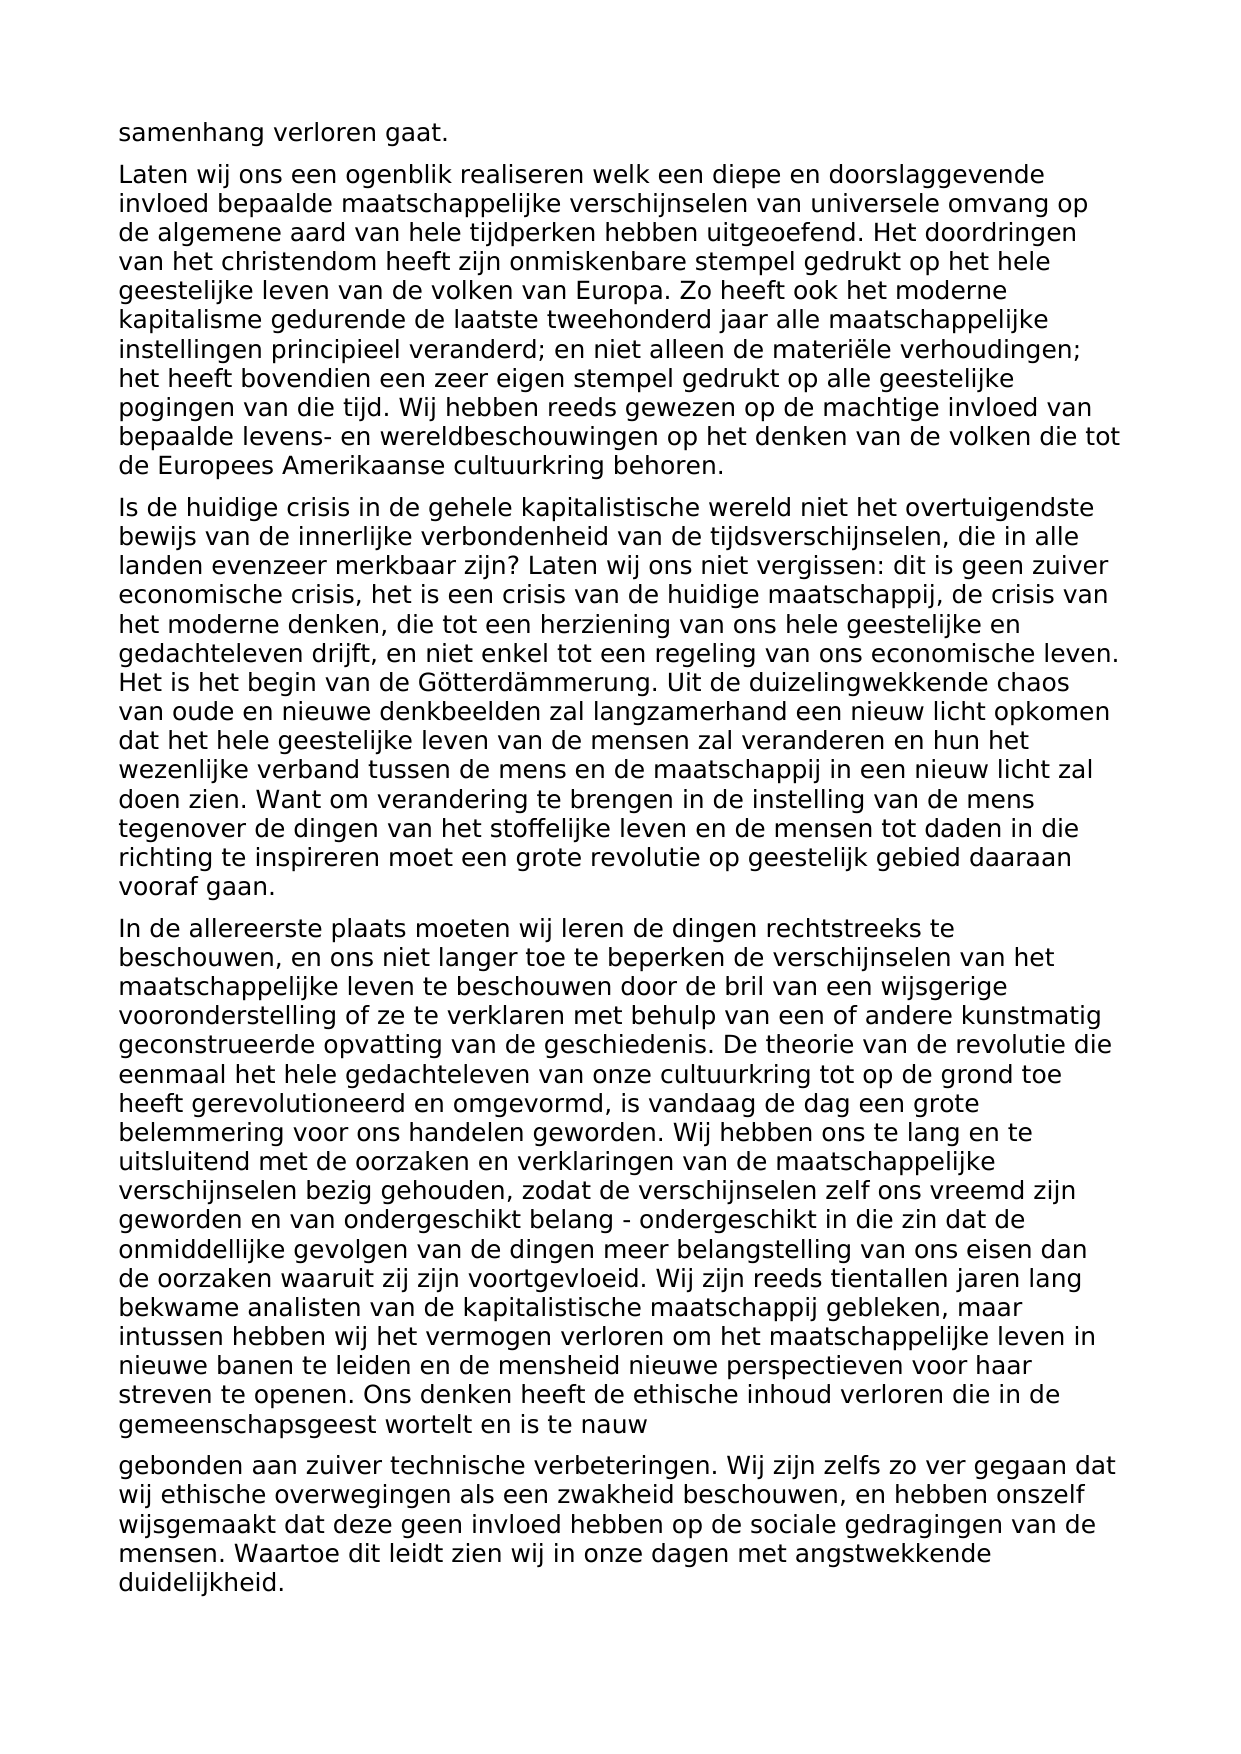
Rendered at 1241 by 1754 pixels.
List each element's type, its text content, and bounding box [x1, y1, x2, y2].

text In de allereerste plaats moeten wij leren de dingen rechtstreeks te beschouwen, en ons niet langer toe te beperken de verschijnselen van het maatschappelijke leven te beschouwen door de bril van een wijsgerige vooronderstelling of ze te verklaren met behulp van een of andere kunstmatig geconstrueerde opvatting van de geschiedenis. De theorie van de revolutie die eenmaal het hele gedachteleven van onze cultuurkring tot op de grond toe heeft gerevolutioneerd en omgevormd, is vandaag de dag een grote belemmering voor ons handelen geworden. Wij hebben ons te lang en te uitsluitend met de oorzaken en verklaringen van de maatschappelijke verschijnselen bezig gehouden, zodat de verschijnselen zelf ons vreemd zijn geworden en van ondergeschikt belang - ondergeschikt in die zin dat de onmiddellijke gevolgen van de dingen meer belangstelling van ons eisen dan de oorzaken waaruit zij zijn voortgevloeid. Wij zijn reeds tientallen jaren lang bekwame analisten van de kapitalistische maatschappij gebleken, maar intussen hebben wij het vermogen verloren om het maatschappelijke leven in nieuwe banen te leiden en de mensheid nieuwe perspectieven voor haar streven te openen. Ons denken heeft de ethische inhoud verloren die in de gemeenschapsgeest wortelt en is te nauw [118, 914, 1122, 1439]
text Laten wij ons een ogenblik realiseren welk een diepe en doorslaggevende invloed bepaalde maatschappelijke verschijnselen van universele omvang op de algemene aard van hele tijdperken hebben uitgeoefend. Het doordringen van het christendom heeft zijn onmiskenbare stempel gedrukt op het hele geestelijke leven van de volken van Europa. Zo heeft ook het moderne kapitalisme gedurende de laatste tweehonderd jaar alle maatschappelijke instellingen principieel veranderd; en niet alleen de materiële verhoudingen; het heeft bovendien een zeer eigen stempel gedrukt op alle geestelijke pogingen van die tijd. Wij hebben reeds gewezen op de machtige invloed van bepaalde levens- en wereldbeschouwingen op het denken van de volken die tot de Europees Amerikaanse cultuurkring behoren. [118, 160, 1122, 481]
text samenhang verloren gaat. [118, 118, 1122, 147]
text gebonden aan zuiver technische verbeteringen. Wij zijn zelfs zo ver gegaan dat wij ethische overwegingen als een zwakheid beschouwen, en hebben onszelf wijsgemaakt dat deze geen invloed hebben op de sociale gedragingen van de mensen. Waartoe dit leidt zien wij in onze dagen met angstwekkende duidelijkheid. [118, 1451, 1122, 1597]
text Is de huidige crisis in de gehele kapitalistische wereld niet het overtuigendste bewijs van de innerlijke verbondenheid van de tijdsverschijnselen, die in alle landen evenzeer merkbaar zijn? Laten wij ons niet vergissen: dit is geen zuiver economische crisis, het is een crisis van de huidige maatschappij, de crisis van het moderne denken, die tot een herziening van ons hele geestelijke en gedachteleven drijft, en niet enkel tot een regeling van ons economische leven. Het is het begin van de Götterdämmerung. Uit de duizelingwekkende chaos van oude en nieuwe denkbeelden zal langzamerhand een nieuw licht opkomen dat het hele geestelijke leven van de mensen zal veranderen en hun het wezenlijke verband tussen de mens en de maatschappij in een nieuw licht zal doen zien. Want om verandering te brengen in de instelling van de mens tegenover de dingen van het stoffelijke leven en de mensen tot daden in die richting te inspireren moet een grote revolutie op geestelijk gebied daaraan vooraf gaan. [118, 493, 1122, 901]
